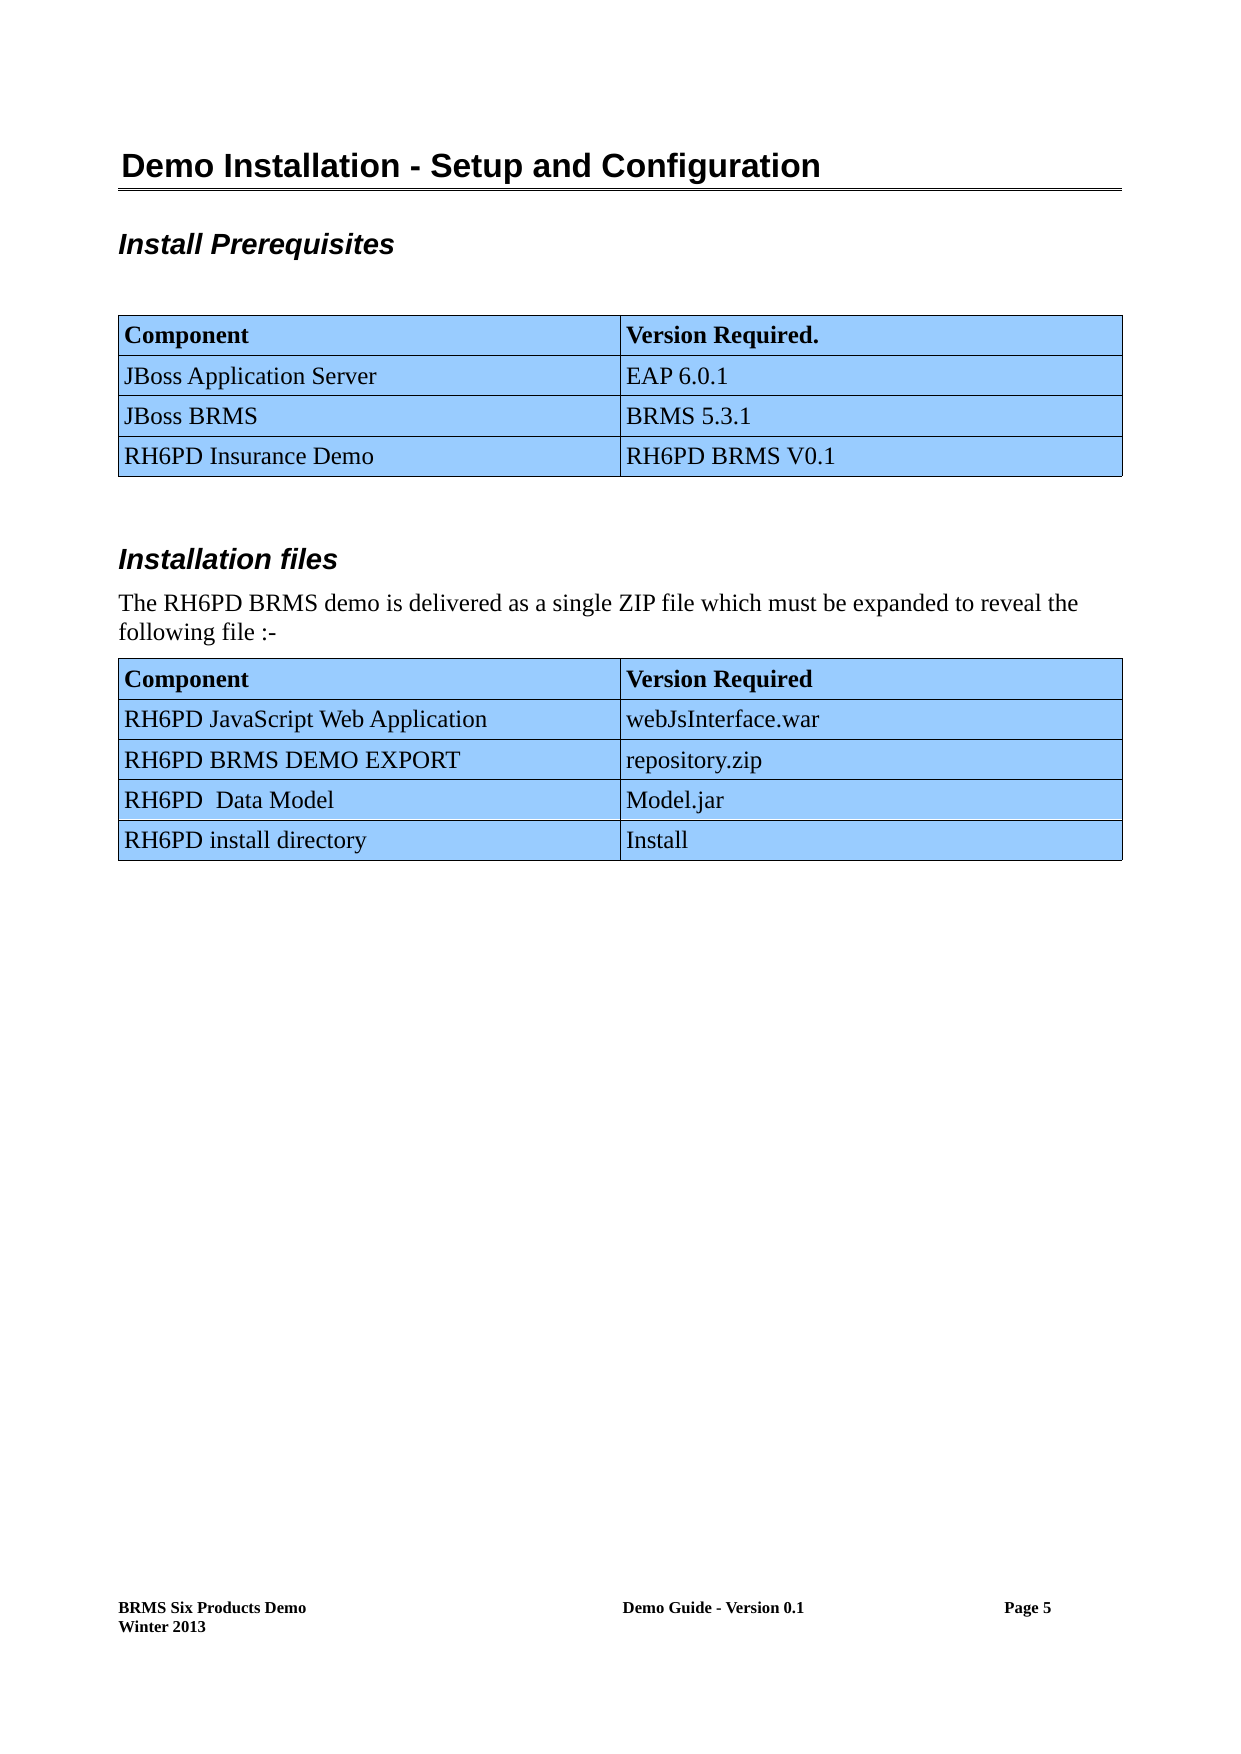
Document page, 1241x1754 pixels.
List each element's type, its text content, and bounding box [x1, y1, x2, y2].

table_header Component [119, 659, 620, 699]
table_header Version Required [621, 659, 1122, 699]
subtitle Install Prerequisites [118, 227, 1122, 261]
table_cell JBoss BRMS [119, 396, 620, 436]
table_cell RH6PD install directory [119, 821, 620, 860]
table_cell Install [621, 821, 1122, 860]
subtitle Demo Installation - Setup and Configuration [118, 143, 1122, 188]
table_cell JBoss Application Server [119, 356, 620, 395]
subtitle Installation files [118, 542, 1122, 576]
table_cell BRMS 5.3.1 [621, 396, 1122, 436]
table_cell Model.jar [621, 780, 1122, 819]
table_cell repository.zip [621, 740, 1122, 779]
table_cell RH6PD Data Model [119, 780, 620, 819]
table_cell EAP 6.0.1 [621, 356, 1122, 395]
table_cell RH6PD BRMS V0.1 [621, 437, 1122, 476]
table_cell RH6PD JavaScript Web Application [119, 700, 620, 739]
table_cell RH6PD BRMS DEMO EXPORT [119, 740, 620, 779]
table_cell webJsInterface.war [621, 700, 1122, 739]
table_header Version Required. [621, 316, 1122, 355]
text The RH6PD BRMS demo is delivered as a single ZIP file which must be expanded to reveal the following file :- [118, 588, 1122, 646]
table_cell RH6PD Insurance Demo [119, 437, 620, 476]
table_header Component [119, 316, 620, 355]
